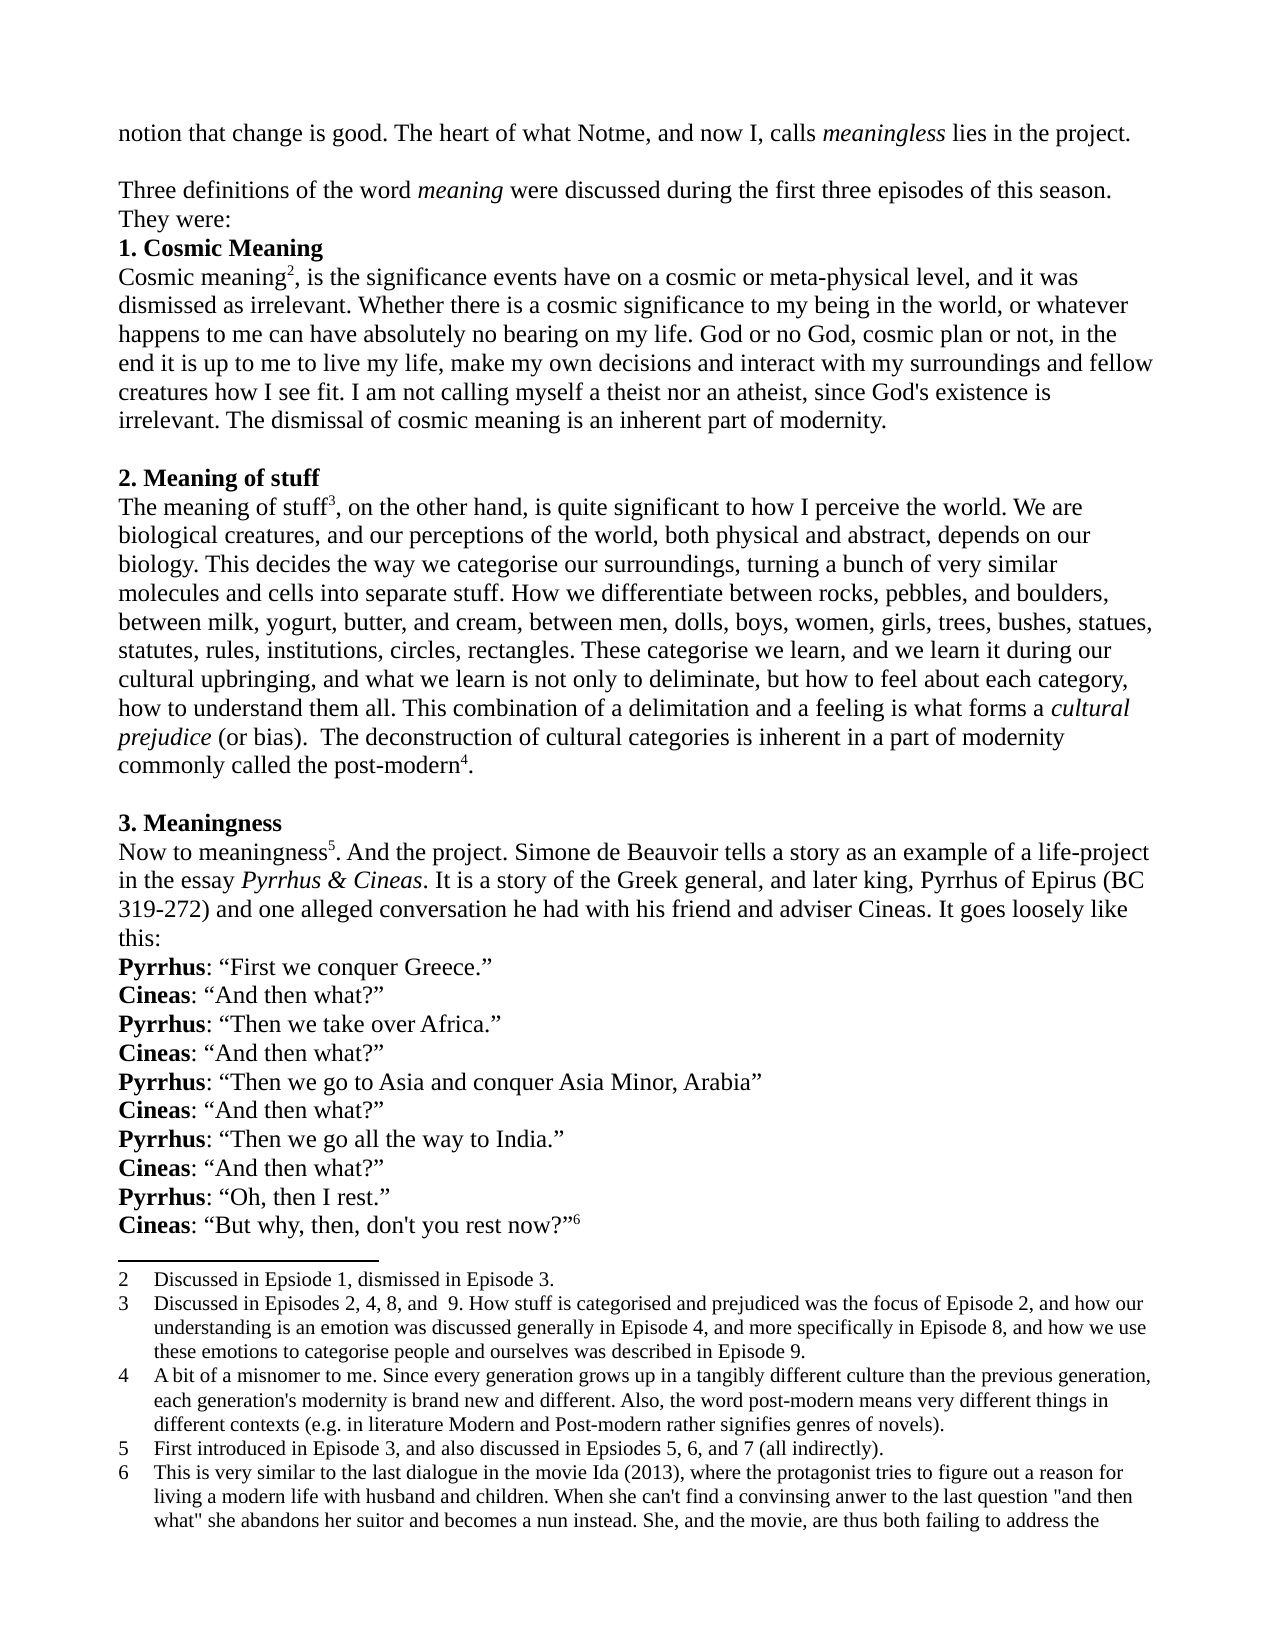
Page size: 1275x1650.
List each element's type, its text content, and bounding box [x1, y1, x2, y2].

text 3. Meaningness [118, 808, 1157, 837]
text Discussed in Episodes 2, 4, 8, and 9. How stuff is categorised and prejudiced was the focus of Episode 2, and how our understanding is an emotion was discussed generally in Episode 4, and more specifically in Episode 8, and how we use these emotions to categorise people and ourselves was described in Episode 9. [118, 1291, 1157, 1363]
text Pyrrhus: “Then we go to Asia and conquer Asia Minor, Arabia” [118, 1067, 1157, 1096]
text A bit of a misnomer to me. Since every generation grows up in a tangibly different culture than the previous generation, each generation's modernity is brand new and different. Also, the word post-modern means very different things in different contexts (e.g. in literature Modern and Post-modern rather signifies genres of novels). [118, 1363, 1157, 1436]
text Cineas: “And then what?” [118, 981, 1157, 1009]
text Pyrrhus: “Oh, then I rest.” [118, 1182, 1157, 1211]
text Cosmic meaning, is the significance events have on a cosmic or meta-physical level, and it was dismissed as irrelevant. Whether there is a cosmic significance to my being in the world, or whatever happens to me can have absolutely no bearing on my life. God or no God, cosmic plan or not, in the end it is up to me to live my life, make my own decisions and interact with my surroundings and fellow creatures how I see fit. I am not calling myself a theist nor an atheist, since God's existence is irrelevant. The dismissal of cosmic meaning is an inherent part of modernity. [118, 262, 1157, 434]
text Cineas: “And then what?” [118, 1038, 1157, 1067]
text Three definitions of the word meaning were discussed during the first three episodes of this season. They were: [118, 176, 1157, 233]
text Cineas: “And then what?” [118, 1096, 1157, 1124]
text Cineas: “And then what?” [118, 1153, 1157, 1182]
text notion that change is good. The heart of what Notme, and now I, calls meaningless lies in the project. [118, 118, 1157, 147]
text Pyrrhus: “Then we go all the way to India.” [118, 1124, 1157, 1153]
text Discussed in Epsiode 1, dismissed in Episode 3. [118, 1267, 1157, 1291]
text Pyrrhus: “First we conquer Greece.” [118, 952, 1157, 981]
text Pyrrhus: “Then we take over Africa.” [118, 1009, 1157, 1038]
text 2. Meaning of stuff [118, 463, 1157, 492]
text This is very similar to the last dialogue in the movie Ida (2013), where the protagonist tries to figure out a reason for living a modern life with husband and children. When she can't find a convinsing anwer to the last question "and then what" she abandons her suitor and becomes a nun instead. She, and the movie, are thus both failing to address the [118, 1460, 1157, 1532]
text The meaning of stuff, on the other hand, is quite significant to how I perceive the world. We are biological creatures, and our perceptions of the world, both physical and abstract, depends on our biology. This decides the way we categorise our surroundings, turning a bunch of very similar molecules and cells into separate stuff. How we differentiate between rocks, pebbles, and boulders, between milk, yogurt, butter, and cream, between men, dolls, boys, women, girls, trees, bushes, statues, statutes, rules, institutions, circles, rectangles. These categorise we learn, and we learn it during our cultural upbringing, and what we learn is not only to deliminate, but how to feel about each category, how to understand them all. This combination of a delimitation and a feeling is what forms a cultural prejudice (or bias). The deconstruction of cultural categories is inherent in a part of modernity commonly called the post-modern. [118, 492, 1157, 779]
text 1. Cosmic Meaning [118, 233, 1157, 262]
text First introduced in Episode 3, and also discussed in Epsiodes 5, 6, and 7 (all indirectly). [118, 1436, 1157, 1460]
text Cineas: “But why, then, don't you rest now?” [118, 1211, 1157, 1239]
text Now to meaningness. And the project. Simone de Beauvoir tells a story as an example of a life-project in the essay Pyrrhus & Cineas. It is a story of the Greek general, and later king, Pyrrhus of Epirus (BC 319-272) and one alleged conversation he had with his friend and adviser Cineas. It goes loosely like this: [118, 837, 1157, 952]
